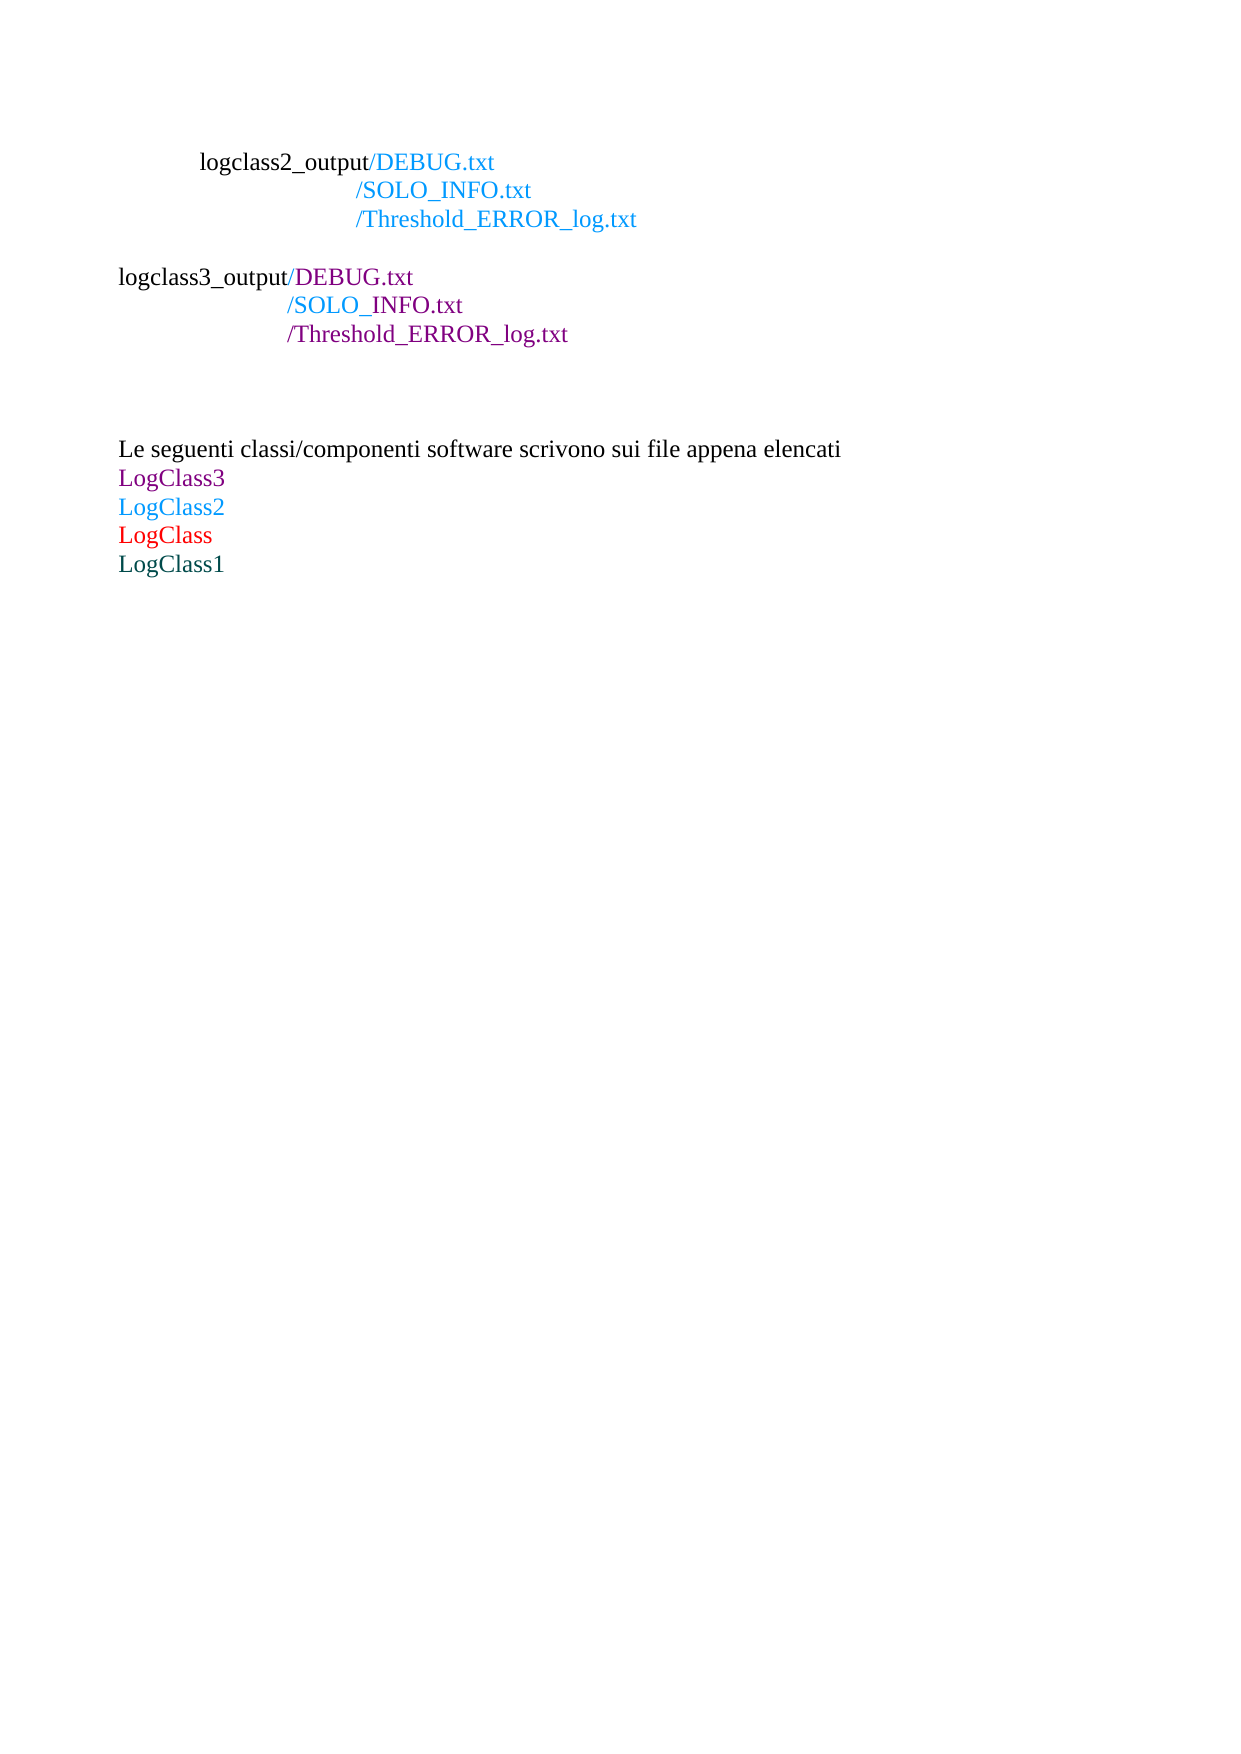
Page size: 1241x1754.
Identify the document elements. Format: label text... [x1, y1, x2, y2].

text LogClass [118, 521, 1122, 549]
text /Threshold_ERROR_log.txt [118, 319, 1122, 348]
text Le seguenti classi/componenti software scrivono sui file appena elencati [118, 434, 1122, 463]
text LogClass2 [118, 492, 1122, 521]
text /Threshold_ERROR_log.txt [118, 204, 1122, 233]
text logclass2_output/DEBUG.txt [118, 147, 1122, 176]
text /SOLO_INFO.txt [118, 291, 1122, 319]
text LogClass3 [118, 463, 1122, 492]
text LogClass1 [118, 549, 1122, 578]
text logclass3_output/DEBUG.txt [118, 262, 1122, 291]
text /SOLO_INFO.txt [118, 176, 1122, 204]
